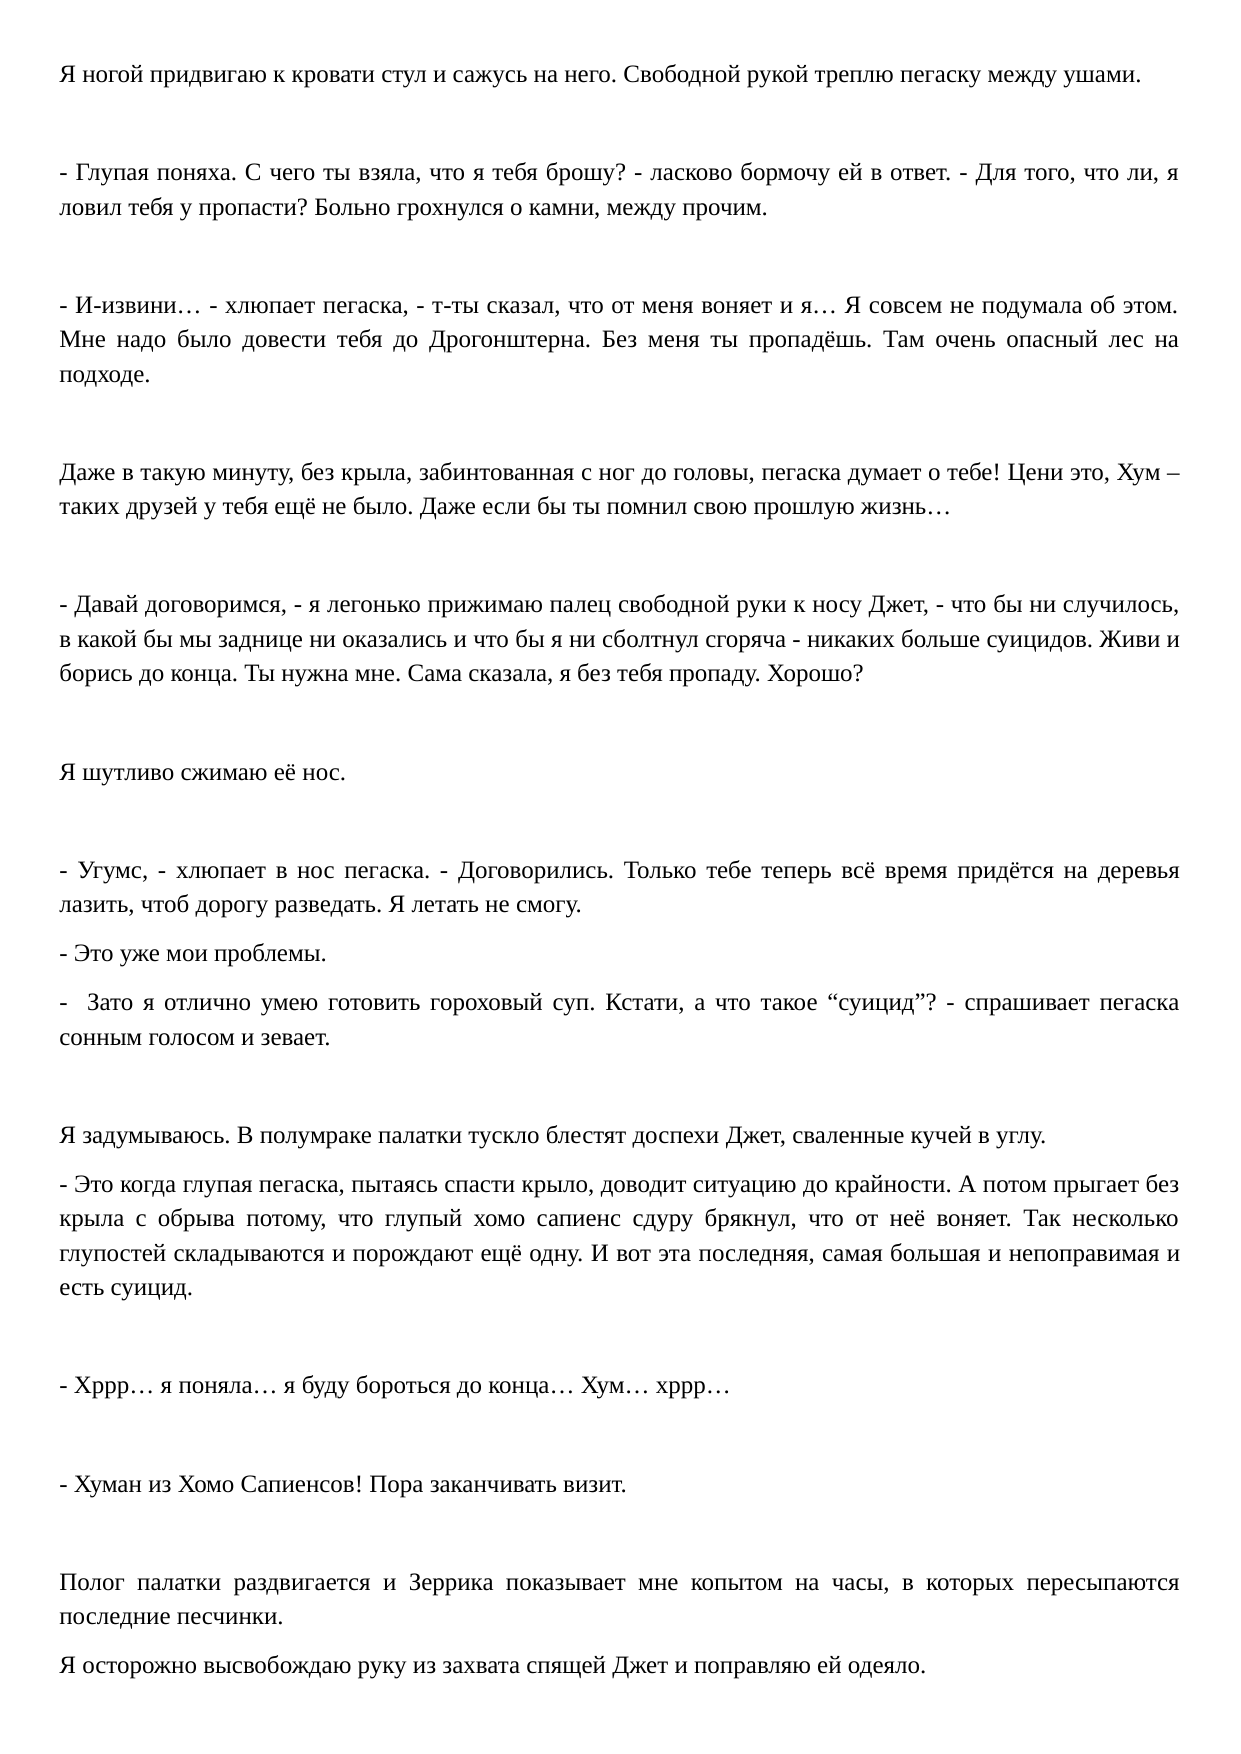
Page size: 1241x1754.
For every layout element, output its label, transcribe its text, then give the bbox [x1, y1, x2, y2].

text - И-извини… - хлюпает пегаска, - т-ты сказал, что от меня воняет и я… Я совсем не подумала об этом. Мне надо было довести тебя до Дрогонштерна. Без меня ты пропадёшь. Там очень опасный лес на подходе. [59, 290, 1181, 387]
text - Это когда глупая пегаска, пытаясь спасти крыло, доводит ситуацию до крайности. А потом прыгает без крыла с обрыва потому, что глупый хомо сапиенс сдуру брякнул, что от неё воняет. Так несколько глупостей складываются и порождают ещё одну. И вот эта последняя, самая большая и непоправимая и есть суицид. [59, 1169, 1181, 1301]
text - Зато я отлично умею готовить гороховый суп. Кстати, а что такое “суицид”? - спрашивает пегаска сонным голосом и зевает. [59, 987, 1181, 1051]
text Даже в такую минуту, без крыла, забинтованная с ног до головы, пегаска думает о тебе! Цени это, Хум – таких друзей у тебя ещё не было. Даже если бы ты помнил свою прошлую жизнь… [59, 457, 1181, 520]
text Полог палатки раздвигается и Зеррика показывает мне копытом на часы, в которых пересыпаются последние песчинки. [59, 1567, 1181, 1630]
text Я ногой придвигаю к кровати стул и сажусь на него. Свободной рукой треплю пегаску между ушами. [59, 59, 1181, 88]
text - Давай договоримся, - я легонько прижимаю палец свободной руки к носу Джет, - что бы ни случилось, в какой бы мы заднице ни оказались и что бы я ни сболтнул сгоряча - никаких больше суицидов. Живи и борись до конца. Ты нужна мне. Сама сказала, я без тебя пропаду. Хорошо? [59, 589, 1181, 687]
text - Это уже мои проблемы. [59, 938, 1181, 967]
text Я задумываюсь. В полумраке палатки тускло блестят доспехи Джет, сваленные кучей в углу. [59, 1120, 1181, 1149]
text - Угумс, - хлюпает в нос пегаска. - Договорились. Только тебе теперь всё время придётся на деревья лазить, чтоб дорогу разведать. Я летать не смогу. [59, 855, 1181, 918]
text - Хррр… я поняла… я буду бороться до конца… Хум… хррр… [59, 1371, 1181, 1399]
text Я осторожно высвобождаю руку из захвата спящей Джет и поправляю ей одеяло. [59, 1650, 1181, 1679]
text Я шутливо сжимаю её нос. [59, 757, 1181, 785]
text - Хуман из Хомо Сапиенсов! Пора заканчивать визит. [59, 1469, 1181, 1497]
text - Глупая поняха. С чего ты взяла, что я тебя брошу? - ласково бормочу ей в ответ. - Для того, что ли, я ловил тебя у пропасти? Больно грохнулся о камни, между прочим. [59, 157, 1181, 220]
